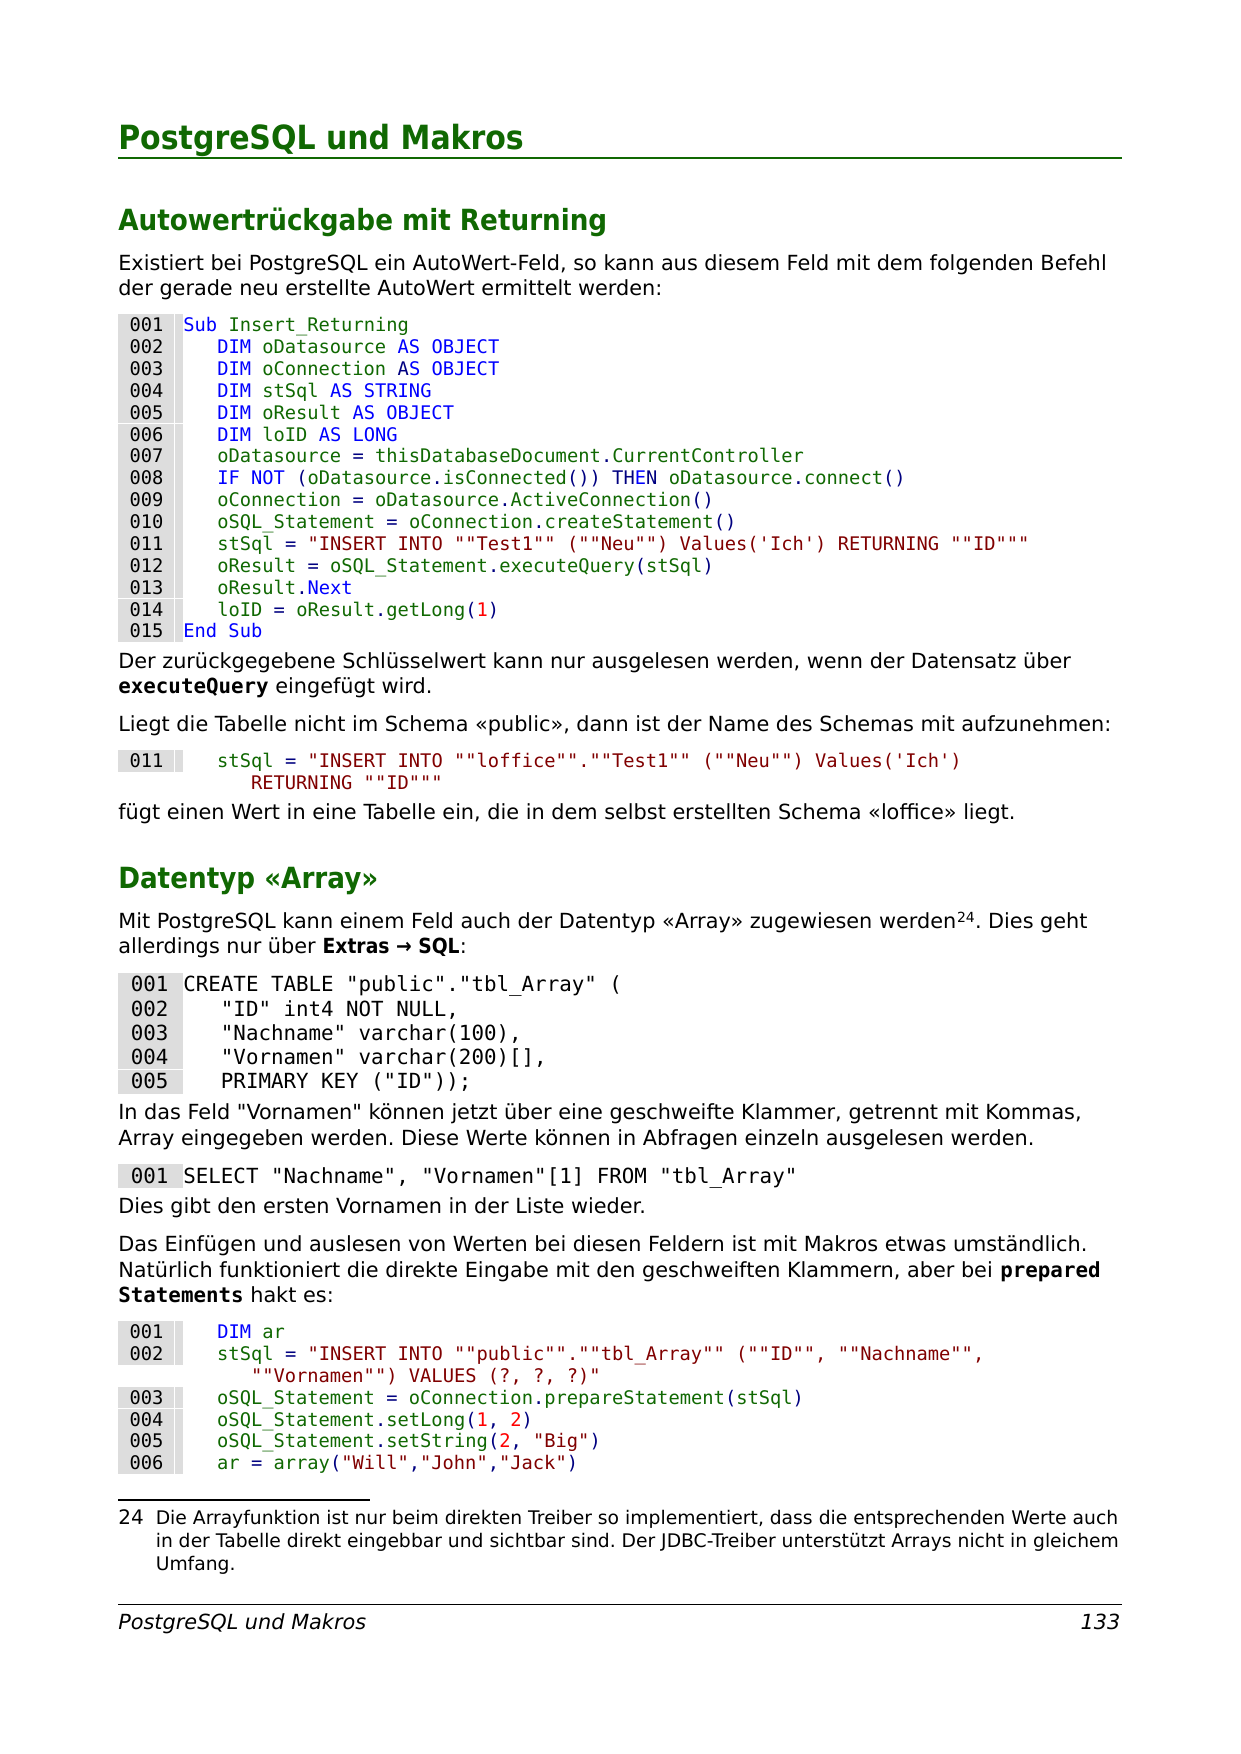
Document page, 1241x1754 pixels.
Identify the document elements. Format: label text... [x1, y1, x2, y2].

list End Sub [183, 620, 1122, 642]
text Dies gibt den ersten Vornamen in der Liste wieder. [118, 1194, 1122, 1219]
list DIM oDatasource AS OBJECT [183, 336, 1122, 358]
text Existiert bei PostgreSQL ein AutoWert-Feld, so kann aus diesem Feld mit dem folgenden Befehl der gerade neu erstellte AutoWert ermittelt werden: [118, 251, 1122, 301]
list stSql = "INSERT INTO ""public"".""tbl_Array"" (""ID"", ""Nachname"", ""Vornamen"") VALUES (?, ?, ?)" [118, 1343, 1122, 1387]
list stSql = "INSERT INTO ""Test1"" (""Neu"") Values('Ich') RETURNING ""ID""" [183, 533, 1122, 555]
list "Vornamen" varchar(200)[], [183, 1045, 1122, 1069]
list oSQL_Statement.setLong(1, 2) [118, 1408, 1122, 1430]
text Liegt die Tabelle nicht im Schema «public», dann ist der Name des Schemas mit aufzunehmen: [118, 712, 1122, 736]
list ar = array("Will","John","Jack") [183, 1452, 1122, 1474]
subtitle Datentyp «Array» [118, 861, 1122, 895]
list oSQL_Statement.setString(2, "Big") [183, 1430, 1122, 1452]
list Sub Insert_Returning [183, 314, 1122, 336]
list DIM oConnection AS OBJECT [183, 358, 1122, 380]
list "ID" int4 NOT NULL, [183, 997, 1122, 1021]
list oDatasource = thisDatabaseDocument.CurrentController [183, 445, 1122, 467]
list oResult.Next [183, 577, 1122, 598]
list "Nachname" varchar(100), [183, 1021, 1122, 1045]
list DIM ar [183, 1321, 1122, 1343]
list DIM loID AS LONG [118, 423, 1122, 445]
list stSql = "INSERT INTO ""loffice"".""Test1"" (""Neu"") Values('Ich') RETURNING ""ID""" [118, 750, 1122, 794]
text Die Arrayfunktion ist nur beim direkten Treiber so implementiert, dass die entsprechenden Werte auch in der Tabelle direkt eingebbar und sichtbar sind. Der JDBC-Treiber unterstützt Arrays nicht in gleichem Umfang. [118, 1506, 1122, 1575]
list DIM stSql AS STRING [183, 380, 1122, 402]
list CREATE TABLE "public"."tbl_Array" ( [118, 972, 1122, 997]
list IF NOT (oDatasource.isConnected()) THEN oDatasource.connect() [183, 467, 1122, 489]
text Das Einfügen und auslesen von Werten bei diesen Feldern ist mit Makros etwas umständlich. Natürlich funktioniert die direkte Eingabe mit den geschweiften Klammern, aber bei prepared Statements hakt es: [118, 1232, 1122, 1307]
list oConnection = oDatasource.ActiveConnection() [183, 489, 1122, 511]
list oSQL_Statement = oConnection.prepareStatement(stSql) [183, 1387, 1122, 1408]
text fügt einen Wert in eine Tabelle ein, die in dem selbst erstellten Schema «loffice» liegt. [118, 800, 1122, 824]
subtitle Autowertrückgabe mit Returning [118, 203, 1122, 237]
list PRIMARY KEY ("ID")); [118, 1069, 1122, 1094]
list oResult = oSQL_Statement.executeQuery(stSql) [183, 555, 1122, 577]
subtitle PostgreSQL und Makros [118, 118, 1122, 157]
list DIM oResult AS OBJECT [183, 402, 1122, 423]
list SELECT "Nachname", "Vornamen"[1] FROM "tbl_Array" [183, 1164, 1122, 1188]
text Mit PostgreSQL kann einem Feld auch der Datentyp «Array» zugewiesen werden. Dies geht allerdings nur über Extras → SQL: [118, 909, 1122, 959]
list loID = oResult.getLong(1) [118, 598, 1122, 620]
text Der zurückgegebene Schlüsselwert kann nur ausgelesen werden, wenn der Datensatz über executeQuery eingefügt wird. [118, 649, 1122, 698]
list oSQL_Statement = oConnection.createStatement() [183, 511, 1122, 533]
text In das Feld "Vornamen" können jetzt über eine geschweifte Klammer, getrennt mit Kommas, Array eingegeben werden. Diese Werte können in Abfragen einzeln ausgelesen werden. [118, 1100, 1122, 1150]
